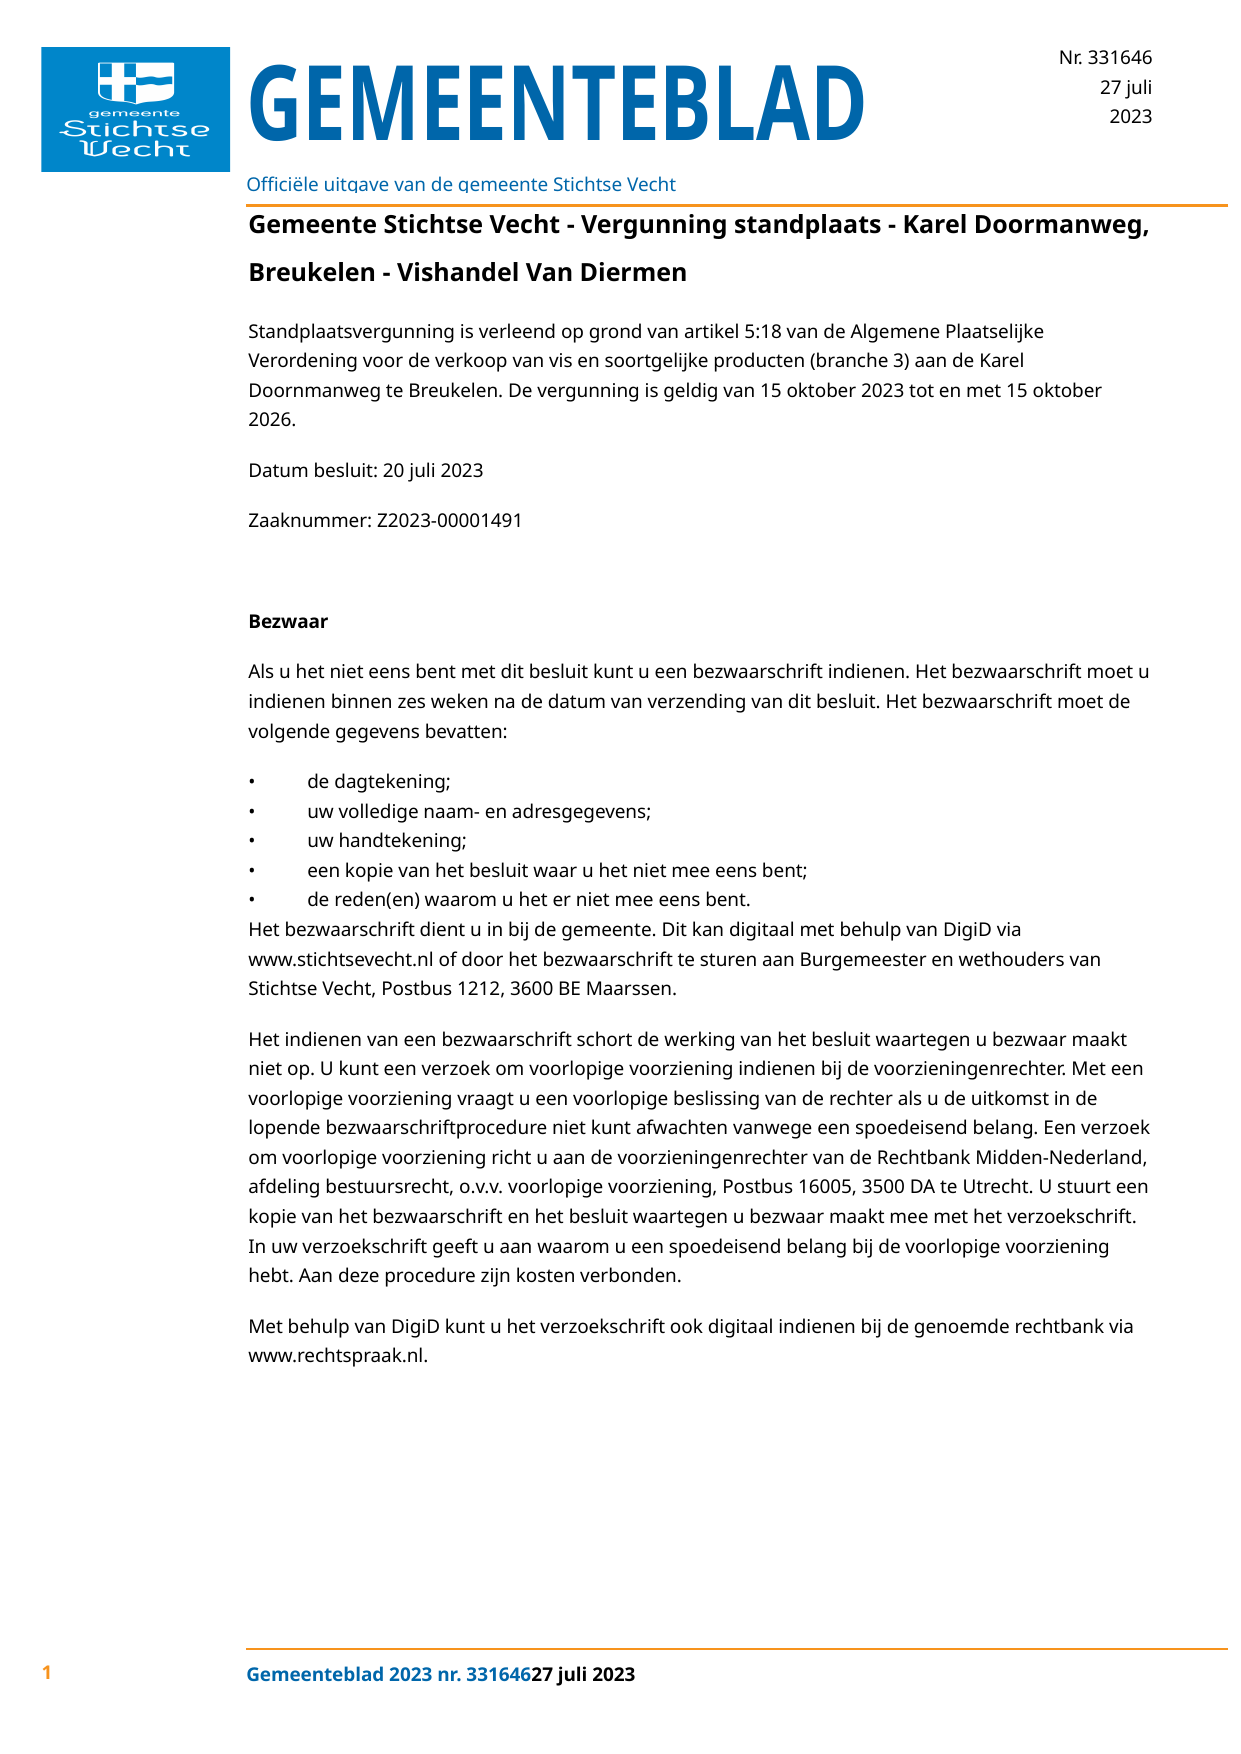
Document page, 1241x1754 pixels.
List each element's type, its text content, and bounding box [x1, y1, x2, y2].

picture [137, 63, 174, 103]
list de dagtekening; [248, 768, 1152, 794]
text Gemeente Stichtse Vecht - Vergunning standplaats - Karel Doormanweg, Breukelen - Vishandel Van Diermen [248, 207, 1152, 288]
text Bezwaar [248, 608, 1152, 634]
text Datum besluit: 20 juli 2023 [248, 457, 1152, 483]
text Het indienen van een bezwaarschrift schort de werking van het besluit waartegen u bezwaar maakt niet op. U kunt een verzoek om voorlopige voorziening indienen bij de voorzieningenrechter. Met een voorlopige voorziening vraagt u een voorlopige beslissing van de rechter als u de uitkomst in de lopende bezwaarschriftprocedure niet kunt afwachten vanwege een spoedeisend belang. Een verzoek om voorlopige voorziening richt u aan de voorzieningenrechter van de Rechtbank Midden-Nederland, afdeling bestuursrecht, o.v.v. voorlopige voorziening, Postbus 16005, 3500 DA te Utrecht. U stuurt een kopie van het bezwaarschrift en het besluit waartegen u bezwaar maakt mee met het verzoekschrift. In uw verzoekschrift geeft u aan waarom u een spoedeisend belang bij de voorlopige voorziening hebt. Aan deze procedure zijn kosten verbonden. [248, 1026, 1152, 1288]
list de reden(en) waarom u het er niet mee eens bent. [248, 887, 1152, 912]
text Het bezwaarschrift dient u in bij de gemeente. Dit kan digitaal met behulp van DigiD via www.stichtsevecht.nl of door het bezwaarschrift te sturen aan Burgemeester en wethouders van Stichtse Vecht, Postbus 1212, 3600 BE Maarssen. [248, 916, 1152, 1001]
list uw handtekening; [248, 827, 1152, 853]
text Met behulp van DigiD kunt u het verzoekschrift ook digitaal indienen bij de genoemde rechtbank via www.rechtspraak.nl. [248, 1313, 1152, 1368]
list een kopie van het besluit waar u het niet mee eens bent; [248, 857, 1152, 883]
picture [99, 63, 135, 101]
text Standplaatsvergunning is verleend op grond van artikel 5:18 van de Algemene Plaatselijke Verordening voor de verkoop van vis en soortgelijke producten (branche 3) aan de Karel Doornmanweg te Breukelen. De vergunning is geldig van 15 oktober 2023 tot en met 15 oktober 2026. [248, 318, 1152, 432]
list uw volledige naam- en adresgegevens; [248, 798, 1152, 824]
text Als u het niet eens bent met dit besluit kunt u een bezwaarschrift indienen. Het bezwaarschrift moet u indienen binnen zes weken na de datum van verzending van dit besluit. Het bezwaarschrift moet de volgende gegevens bevatten: [248, 659, 1152, 744]
text Zaaknummer: Z2023-00001491 [248, 507, 1152, 533]
